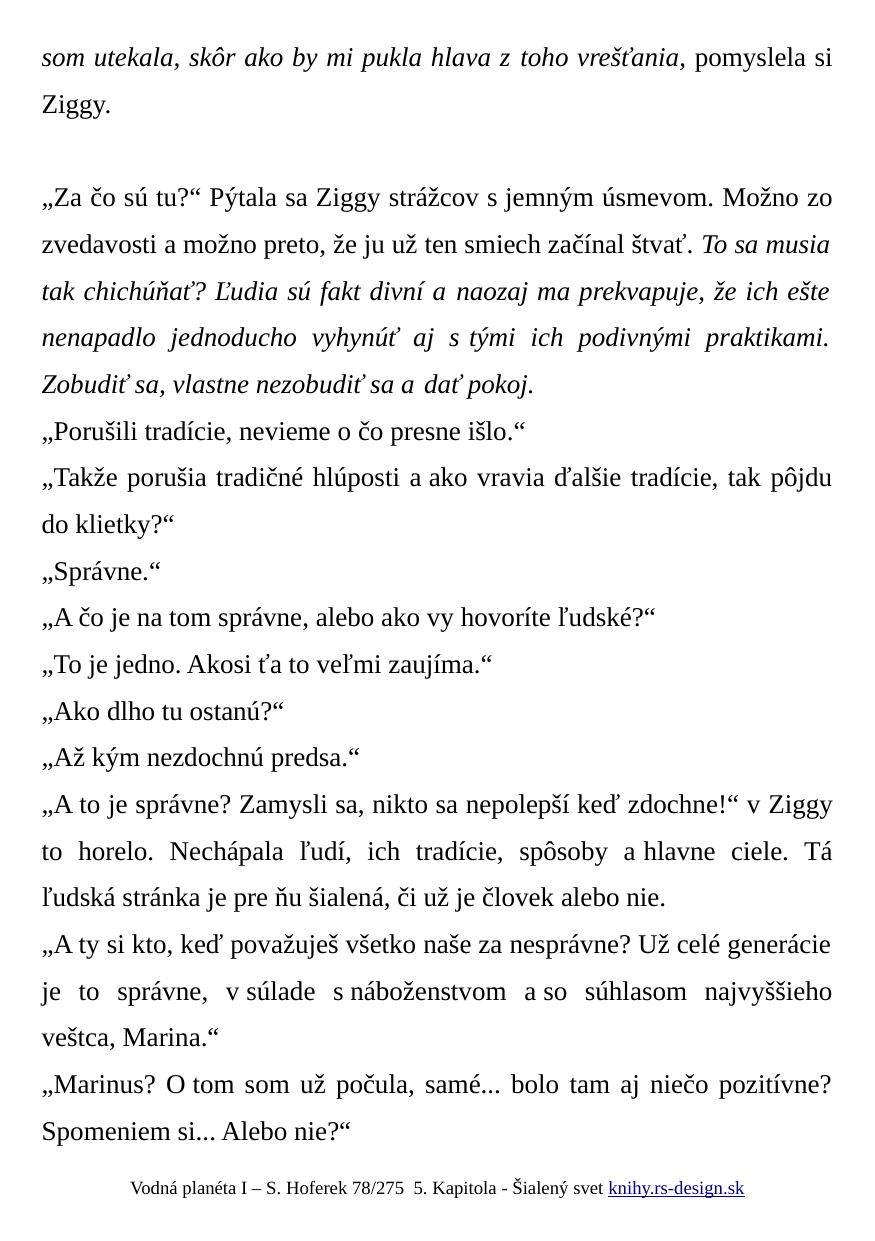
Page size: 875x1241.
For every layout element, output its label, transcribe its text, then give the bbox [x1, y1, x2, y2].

text „A to je správne? Zamysli sa, nikto sa nepolepší keď zdochne!“ v Ziggy to horelo. Nechápala ľudí, ich tradície, spôsoby a hlavne ciele. Tá ľudská stránka je pre ňu šialená, či už je človek alebo nie. [41, 788, 833, 912]
text som utekala, skôr ako by mi pukla hlava z toho vrešťania, pomyslela si Ziggy. [41, 41, 833, 119]
text „Správne.“ [41, 555, 833, 586]
text „Marinus? O tom som už počula, samé... bolo tam aj niečo pozitívne? Spomeniem si... Alebo nie?“ [41, 1068, 833, 1146]
text „Porušili tradície, nevieme o čo presne išlo.“ [41, 415, 833, 446]
text „A čo je na tom správne, alebo ako vy hovoríte ľudské?“ [41, 601, 833, 632]
text „Ako dlho tu ostanú?“ [41, 695, 833, 726]
text „Takže porušia tradičné hlúposti a ako vravia ďalšie tradície, tak pôjdu do klietky?“ [41, 461, 833, 539]
text „To je jedno. Akosi ťa to veľmi zaujíma.“ [41, 648, 833, 679]
text „Za čo sú tu?“ Pýtala sa Ziggy strážcov s jemným úsmevom. Možno zo zvedavosti a možno preto, že ju už ten smiech začínal štvať. To sa musia tak chichúňať? Ľudia sú fakt divní a naozaj ma prekvapuje, že ich ešte nenapadlo jednoducho vyhynúť aj s tými ich podivnými praktikami. Zobudiť sa, vlastne nezobudiť sa a dať pokoj. [41, 181, 833, 399]
text „A ty si kto, keď považuješ všetko naše za nesprávne? Už celé generácie je to správne, v súlade s náboženstvom a so súhlasom najvyššieho veštca, Marina.“ [41, 928, 833, 1052]
text „Až kým nezdochnú predsa.“ [41, 741, 833, 772]
